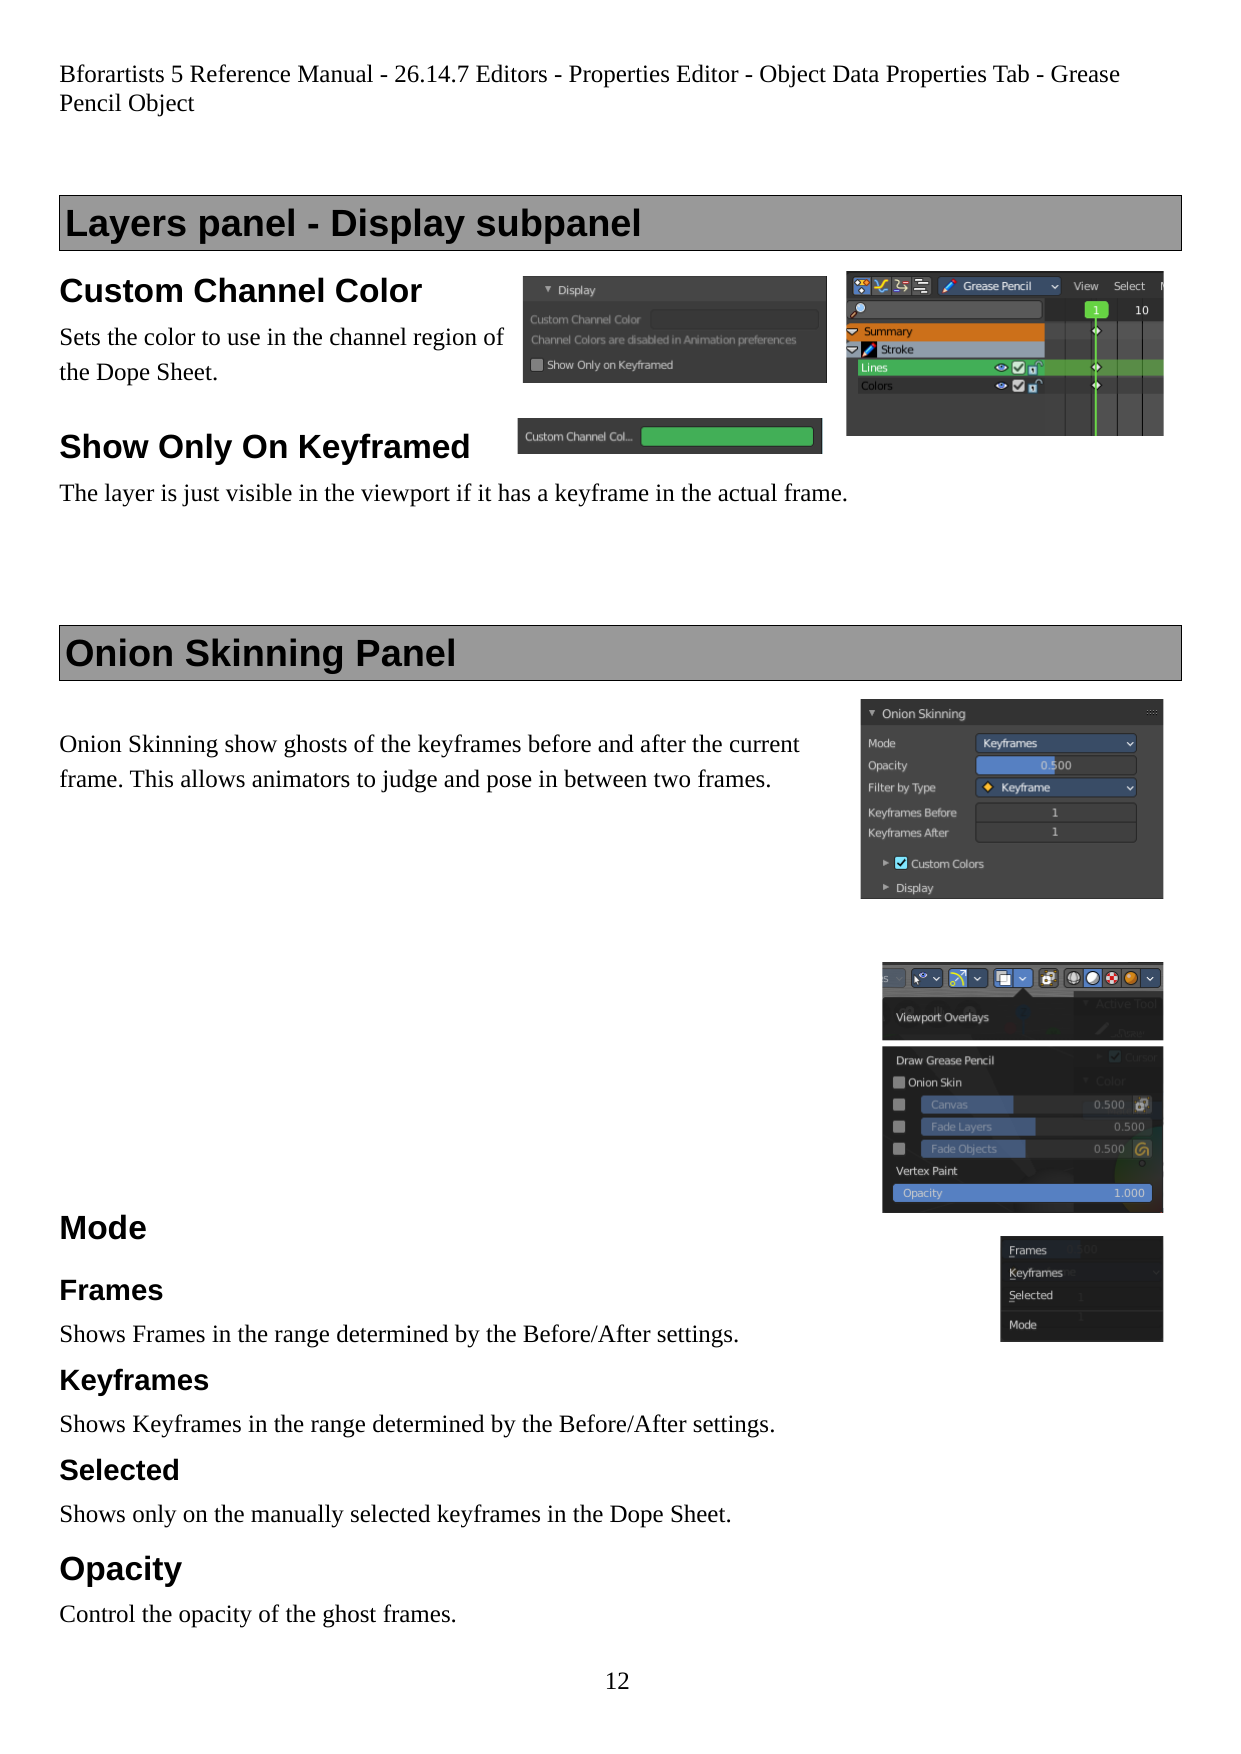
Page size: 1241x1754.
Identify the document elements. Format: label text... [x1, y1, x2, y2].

text The layer is just visible in the viewport if it has a keyframe in the actual frame. [59, 478, 1181, 507]
text Shows Frames in the range determined by the Before/After settings. [59, 1319, 1181, 1348]
picture [846, 271, 1164, 436]
subtitle Mode [59, 1208, 1181, 1246]
subtitle [1164, 1273, 1181, 1307]
picture [1000, 1236, 1164, 1342]
text Sets the color to use in the channel region of the Dope Sheet. [59, 322, 846, 386]
picture [517, 418, 823, 454]
picture [882, 962, 1164, 1213]
subtitle Keyframes [59, 1363, 1181, 1397]
subtitle Frames [59, 1273, 1000, 1307]
text Onion Skinning show ghosts of the keyframes before and after the current frame. This allows animators to judge and pose in between two frames. [59, 729, 860, 793]
subtitle Custom Channel Color [59, 271, 846, 310]
subtitle [1164, 271, 1181, 310]
text Shows Keyframes in the range determined by the Before/After settings. [59, 1409, 1181, 1438]
table_header Layers panel - Display subpanel [60, 196, 1181, 250]
subtitle Show Only On Keyframed [59, 427, 1181, 465]
text Control the opacity of the ghost frames. [59, 1599, 1181, 1628]
picture [522, 276, 827, 383]
text Shows only on the manually selected keyframes in the Dope Sheet. [59, 1499, 1181, 1527]
subtitle Opacity [59, 1548, 1181, 1587]
table_header Onion Skinning Panel [60, 626, 1181, 680]
subtitle Selected [59, 1452, 1181, 1486]
picture [860, 699, 1164, 899]
